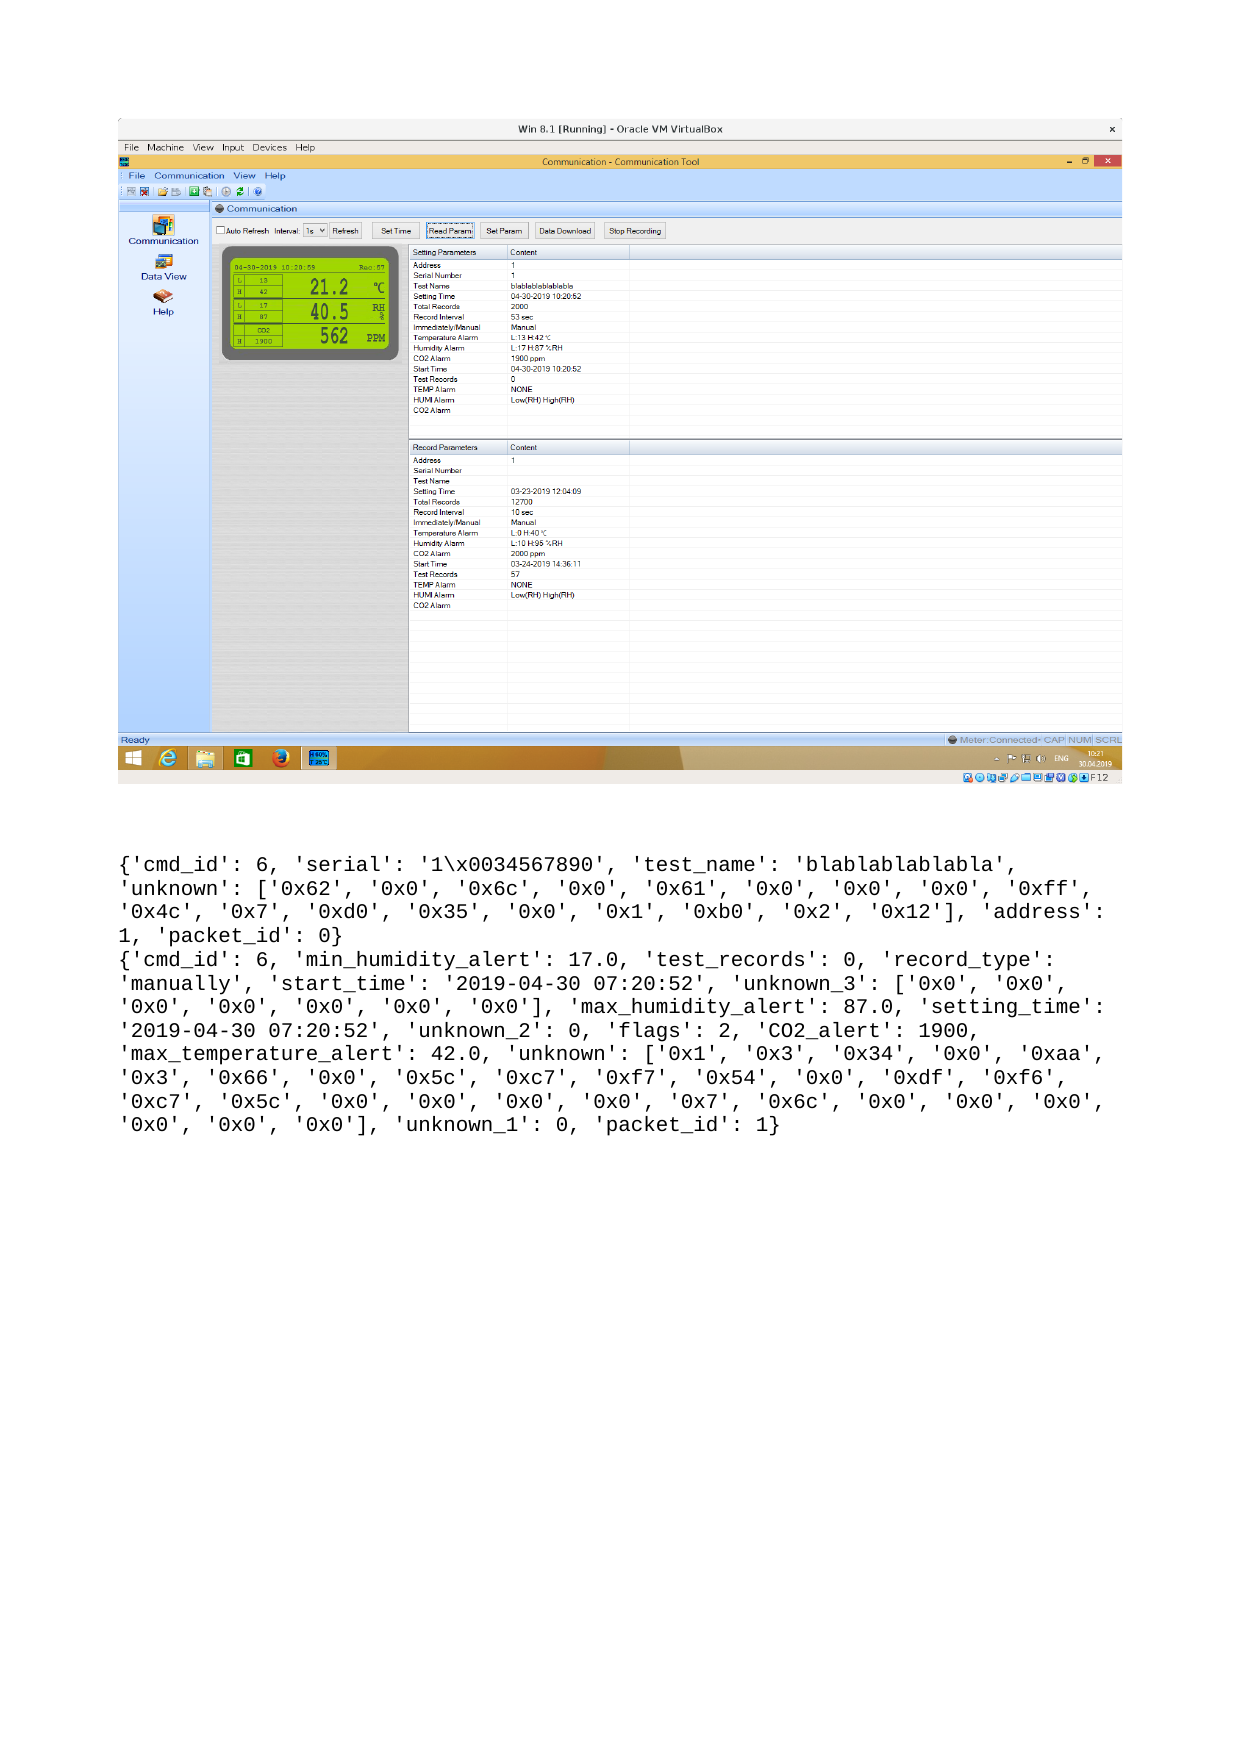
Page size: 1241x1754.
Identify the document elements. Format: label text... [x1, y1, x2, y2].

text {'cmd_id': 6, 'serial': '1\x0034567890', 'test_name': 'blablablablabla', 'unknown': ['0x62', '0x0', '0x6c', '0x0', '0x61', '0x0', '0x0', '0x0', '0xff', '0x4c', '0x7', '0xd0', '0x35', '0x0', '0x1', '0xb0', '0x2', '0x12'], 'address': 1, 'packet_id': 0} [118, 854, 1122, 949]
picture [118, 118, 1123, 784]
text {'cmd_id': 6, 'min_humidity_alert': 17.0, 'test_records': 0, 'record_type': 'manually', 'start_time': '2019-04-30 07:20:52', 'unknown_3': ['0x0', '0x0', '0x0', '0x0', '0x0', '0x0', '0x0'], 'max_humidity_alert': 87.0, 'setting_time': '2019-04-30 07:20:52', 'unknown_2': 0, 'flags': 2, 'CO2_alert': 1900, 'max_temperature_alert': 42.0, 'unknown': ['0x1', '0x3', '0x34', '0x0', '0xaa', '0x3', '0x66', '0x0', '0x5c', '0xc7', '0xf7', '0x54', '0x0', '0xdf', '0xf6', '0xc7', '0x5c', '0x0', '0x0', '0x0', '0x0', '0x7', '0x6c', '0x0', '0x0', '0x0', '0x0', '0x0', '0x0'], 'unknown_1': 0, 'packet_id': 1} [118, 949, 1122, 1138]
